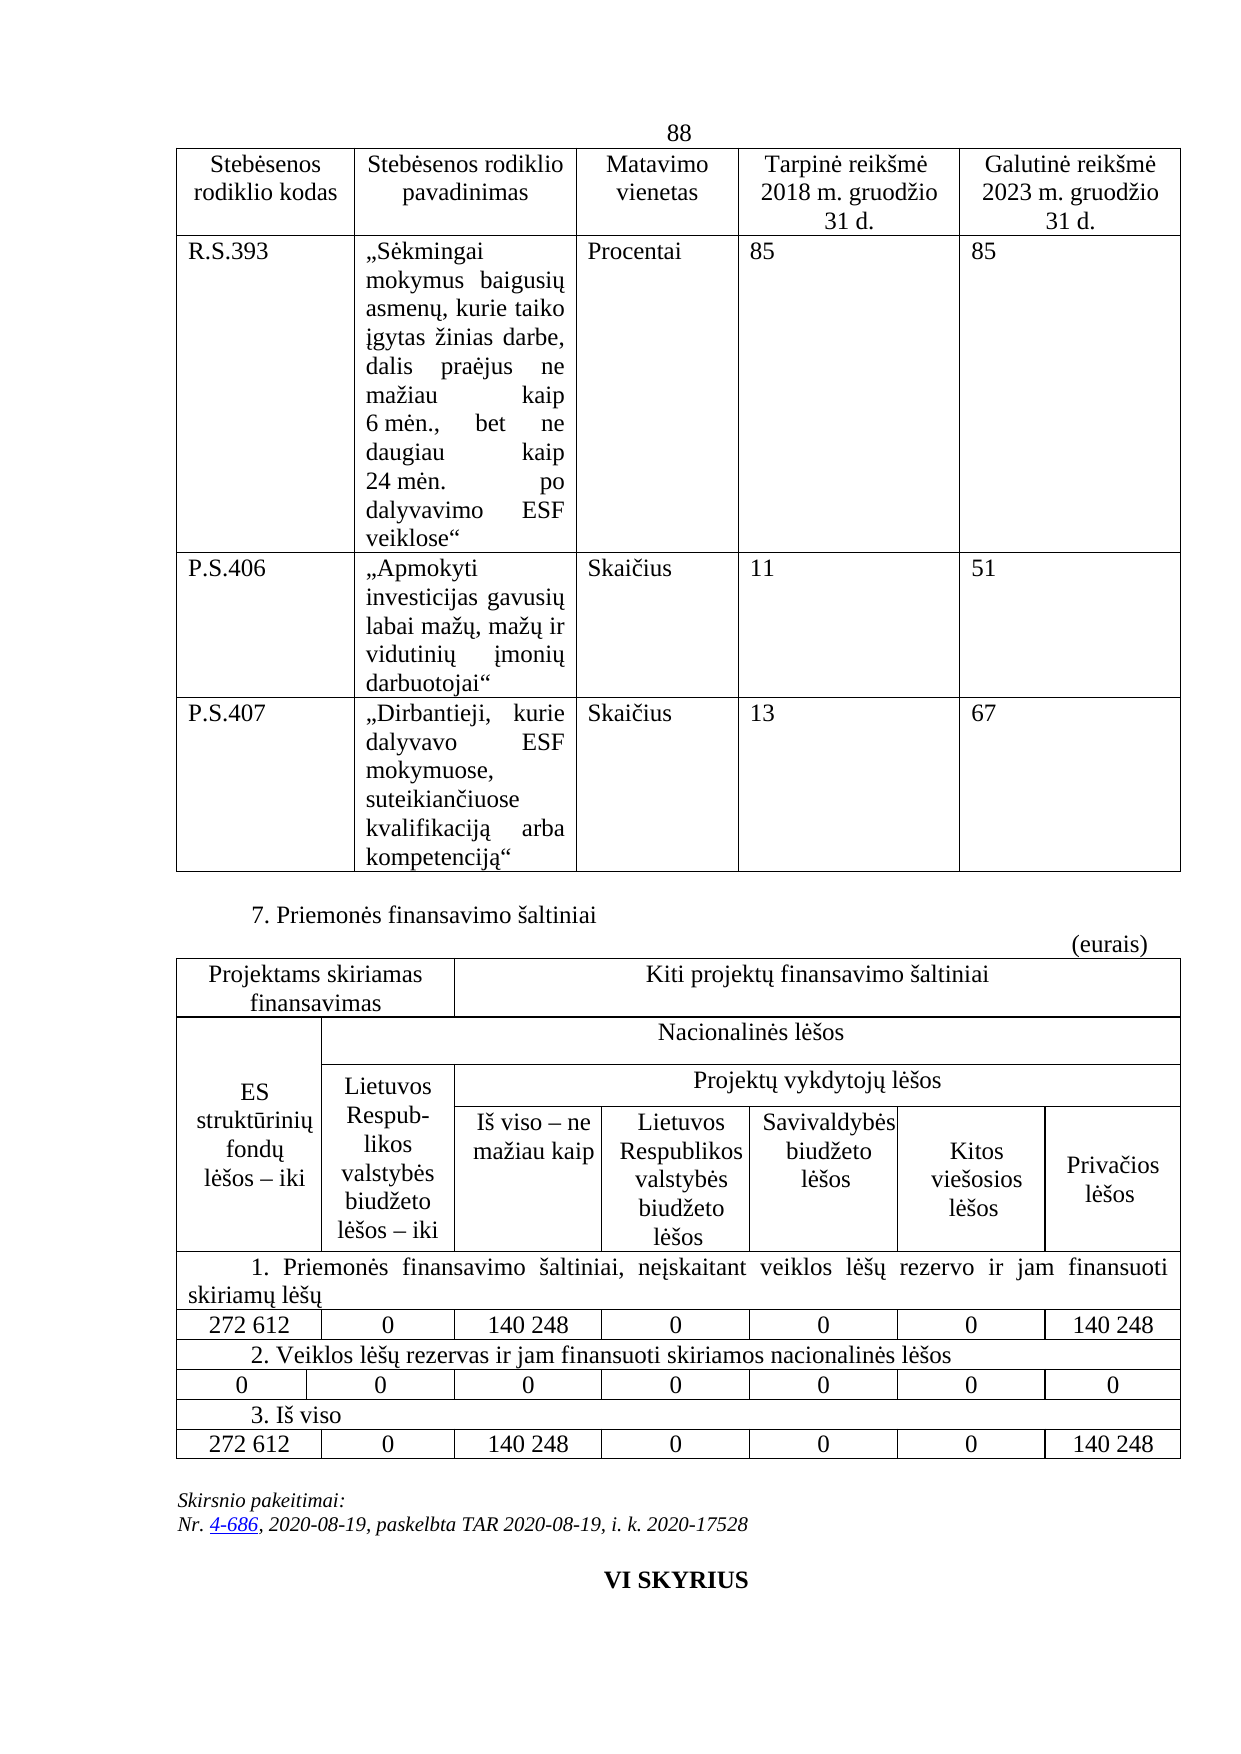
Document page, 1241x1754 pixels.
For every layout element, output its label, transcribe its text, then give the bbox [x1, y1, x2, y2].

table_cell 0 [602, 1370, 749, 1399]
table_header Matavimo vienetas [577, 149, 738, 235]
table_cell 85 [739, 236, 959, 552]
table_cell 0 [750, 1370, 897, 1399]
table_cell 0 [307, 1370, 454, 1399]
text Nr. 4-686, 2020-08-19, paskelbta TAR 2020-08-19, i. k. 2020-17528 [177, 1512, 1181, 1536]
table_cell 1. Priemonės finansavimo šaltiniai, neįskaitant veiklos lėšų rezervo ir jam finansuoti skiriamų lėšų [177, 1252, 1180, 1309]
table_cell 0 [455, 1370, 601, 1399]
table_header Stebėsenos rodiklio pavadinimas [355, 149, 576, 235]
table_cell Procentai [577, 236, 738, 552]
table_cell Iš viso – ne mažiau kaip [455, 1107, 601, 1251]
table_cell 140 248 [455, 1430, 601, 1458]
table_cell Skaičius [577, 553, 738, 697]
table_header Stebėsenos rodiklio kodas [177, 149, 354, 235]
table_cell 2. Veiklos lėšų rezervas ir jam finansuoti skiriamos nacionalinės lėšos [177, 1340, 1180, 1369]
table_cell Lietuvos Respublikos valstybės biudžeto lėšos [602, 1107, 749, 1251]
table_cell 0 [750, 1310, 897, 1339]
table_cell 3. Iš viso [177, 1400, 1180, 1428]
text VI SKYRIUS [177, 1565, 1181, 1594]
text Skirsnio pakeitimai: [177, 1488, 1181, 1512]
table_cell 0 [898, 1430, 1044, 1458]
table_cell P.S.406 [177, 553, 354, 697]
table_cell Savivaldybės biudžeto lėšos [750, 1107, 897, 1251]
table_cell 0 [750, 1430, 897, 1458]
table_header Kiti projektų finansavimo šaltiniai [455, 959, 1180, 1016]
table_header Tarpinė reikšmė 2018 m. gruodžio 31 d. [739, 149, 959, 235]
table_cell „Apmokyti investicijas gavusių labai mažų, mažų ir vidutinių įmonių darbuotojai“ [355, 553, 576, 697]
text 7. Priemonės finansavimo šaltiniai [177, 900, 1181, 929]
table_cell 13 [739, 698, 959, 871]
table_cell 0 [898, 1370, 1044, 1399]
table_cell R.S.393 [177, 236, 354, 552]
table_cell 85 [960, 236, 1180, 552]
table_cell ES struktūrinių fondų lėšos – iki [177, 1018, 321, 1251]
table_cell 140 248 [1046, 1310, 1180, 1339]
table_cell 67 [960, 698, 1180, 871]
table_cell Kitos viešosios lėšos [898, 1107, 1044, 1251]
table_cell 0 [602, 1430, 749, 1458]
table_cell Skaičius [577, 698, 738, 871]
table_cell 0 [1046, 1370, 1180, 1399]
table_cell 0 [898, 1310, 1044, 1339]
table_cell 0 [322, 1310, 454, 1339]
table_cell Lietuvos Respub-likos valstybės biudžeto lėšos – iki [322, 1065, 454, 1251]
table_cell 272 612 [177, 1430, 321, 1458]
table_cell „Dirbantieji, kurie dalyvavo ESF mokymuose, suteikiančiuose kvalifikaciją arba kompetenciją“ [355, 698, 576, 871]
table_cell 11 [739, 553, 959, 697]
table_cell Privačios lėšos [1046, 1107, 1180, 1251]
table_cell 0 [177, 1370, 306, 1399]
table_cell 0 [322, 1430, 454, 1458]
table_cell 272 612 [177, 1310, 321, 1339]
table_cell „Sėkmingai mokymus baigusių asmenų, kurie taiko įgytas žinias darbe, dalis praėjus ne mažiau kaip 6 mėn., bet ne daugiau kaip 24 mėn. po dalyvavimo ESF veiklose“ [355, 236, 576, 552]
table_cell 0 [602, 1310, 749, 1339]
table_cell 140 248 [1046, 1430, 1180, 1458]
table_cell Projektų vykdytojų lėšos [455, 1065, 1180, 1106]
table_cell 51 [960, 553, 1180, 697]
table_header Galutinė reikšmė 2023 m. gruodžio 31 d. [960, 149, 1180, 235]
table_cell 140 248 [455, 1310, 601, 1339]
table_header Projektams skiriamas finansavimas [177, 959, 454, 1016]
text (eurais) [177, 929, 1181, 958]
table_cell Nacionalinės lėšos [322, 1018, 1180, 1064]
table_cell P.S.407 [177, 698, 354, 871]
